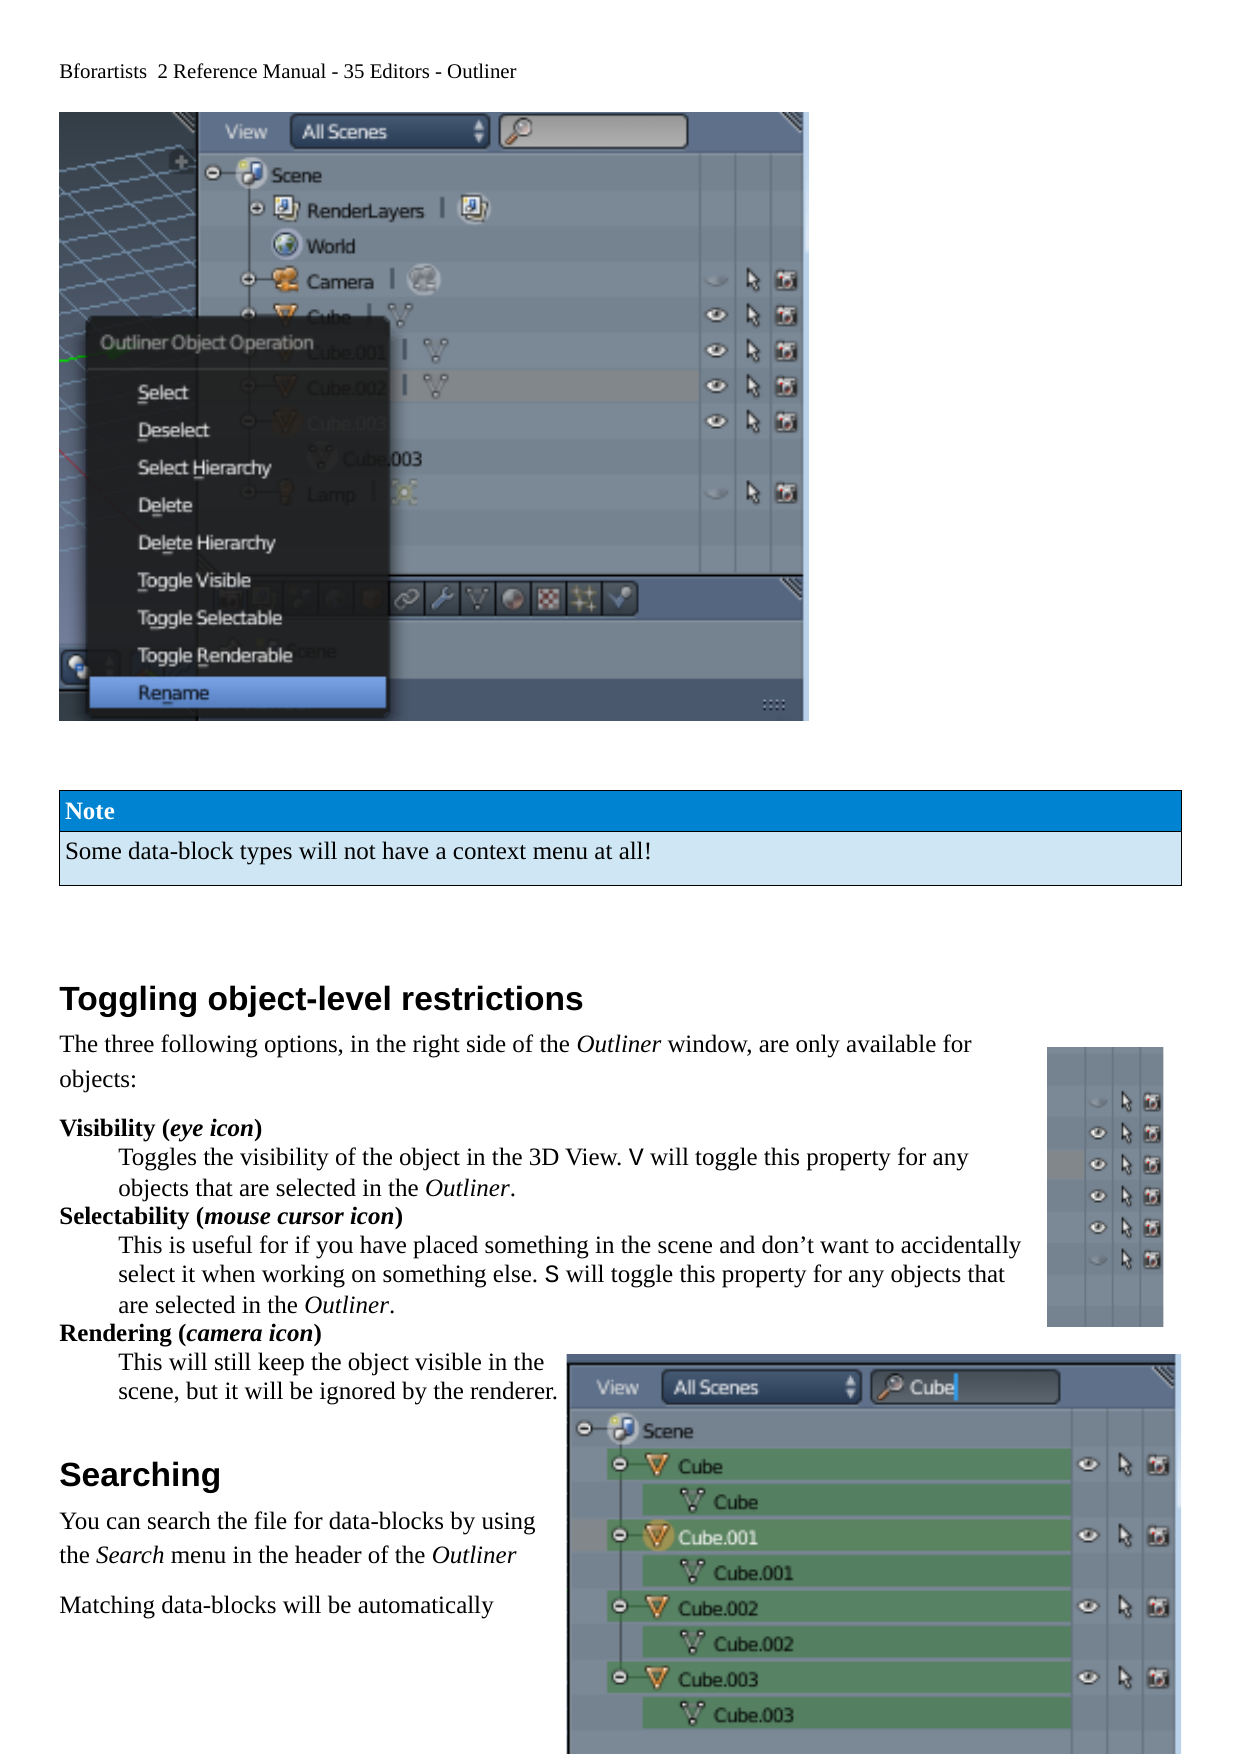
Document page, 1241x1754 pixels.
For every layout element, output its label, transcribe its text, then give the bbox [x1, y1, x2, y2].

picture [1047, 1047, 1164, 1327]
list This is useful for if you have placed something in the scene and don’t want to accidentally select it when working on something else. S will toggle this property for any objects that are selected in the Outliner. [118, 1230, 1029, 1318]
picture [566, 1354, 1182, 1754]
table_cell Some data-block types will not have a context menu at all! [60, 832, 1181, 885]
list Toggles the visibility of the object in the 3D View. V will toggle this property for any objects that are selected in the Outliner. [118, 1142, 1029, 1201]
text The three following options, in the right side of the Outliner window, are only available for objects: [59, 1029, 1181, 1093]
text Matching data-blocks will be automatically [59, 1590, 566, 1618]
text [1030, 1031, 1181, 1344]
subtitle Searching [59, 1455, 566, 1494]
subtitle Toggling object-level restrictions [59, 978, 1181, 1017]
table_header Note [60, 791, 1181, 831]
subtitle Selectability (mouse cursor icon) [59, 1201, 1029, 1230]
list This will still keep the object visible in the scene, but it will be ignored by the renderer. [118, 1347, 1181, 1405]
subtitle Rendering (camera icon) [59, 1318, 1181, 1347]
text You can search the file for data-blocks by using the Search menu in the header of the Outliner [59, 1506, 566, 1569]
subtitle Visibility (eye icon) [59, 1113, 1029, 1142]
picture [59, 112, 809, 721]
